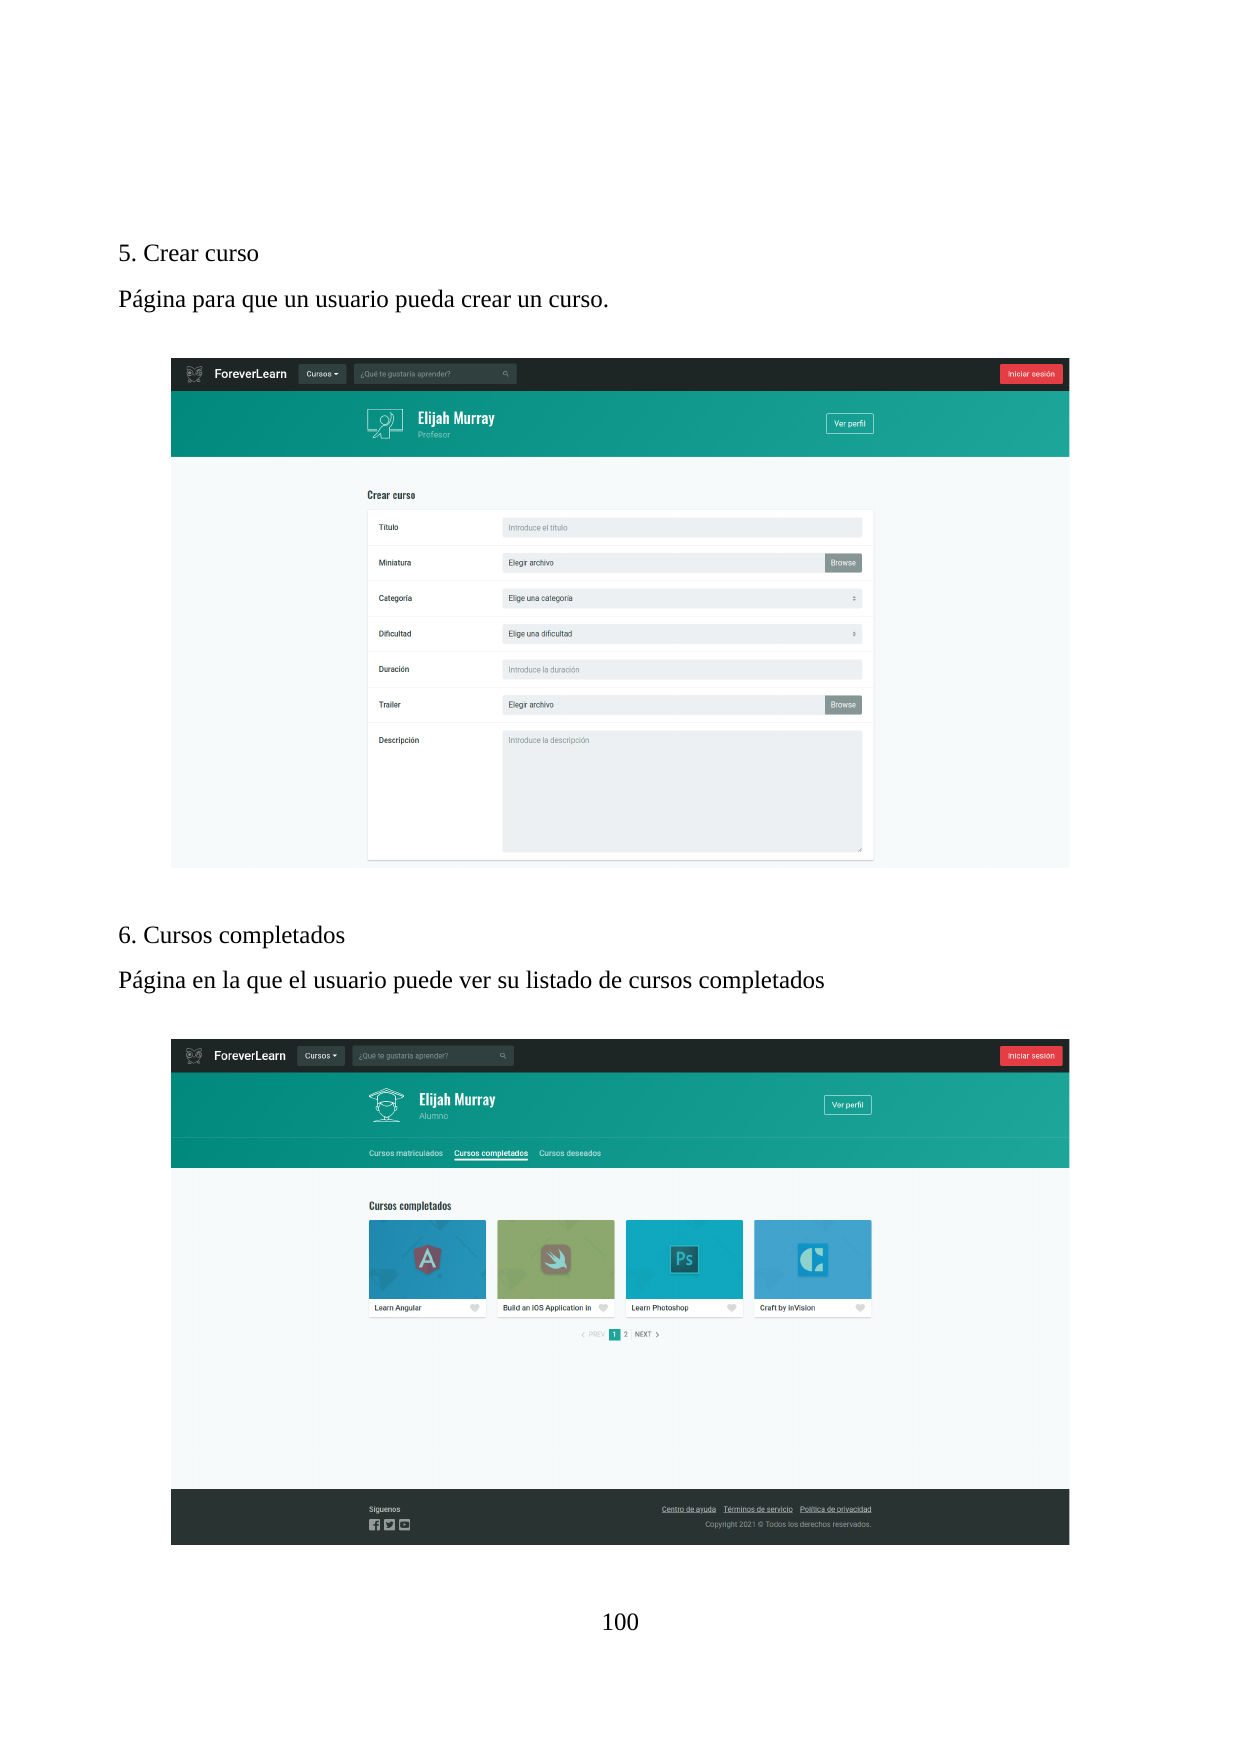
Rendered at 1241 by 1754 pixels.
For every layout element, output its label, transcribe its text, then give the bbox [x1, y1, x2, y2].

text 6. Cursos completados [118, 920, 1017, 948]
text Página en la que el usuario puede ver su listado de cursos completados [118, 965, 1017, 994]
text 5. Crear curso [118, 238, 1017, 267]
picture [171, 1039, 1070, 1545]
text Página para que un usuario pueda crear un curso. [118, 284, 1017, 313]
picture [171, 358, 1070, 868]
